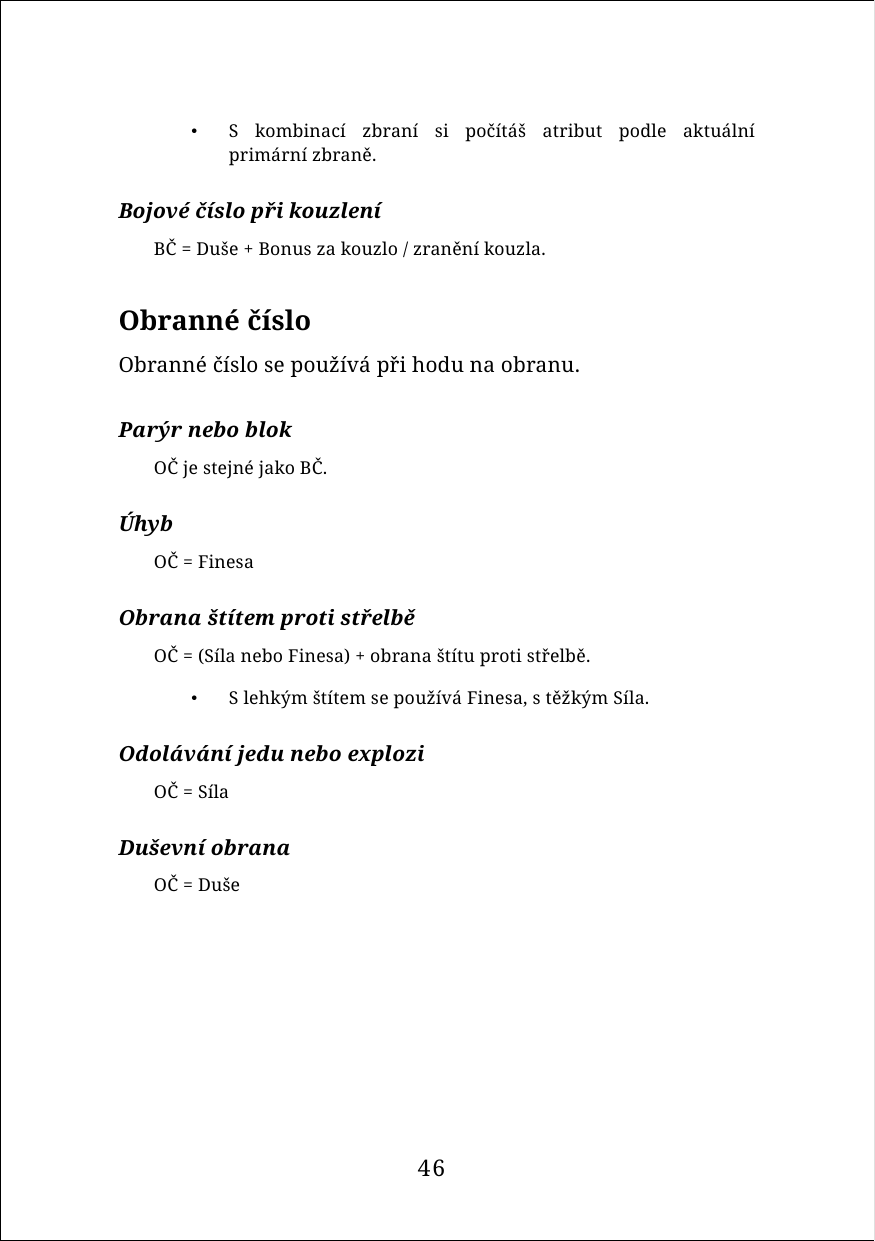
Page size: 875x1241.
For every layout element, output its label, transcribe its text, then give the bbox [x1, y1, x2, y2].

subtitle Obrana štítem proti střelbě [118, 603, 756, 632]
list OČ je stejné jako BČ. [154, 456, 756, 480]
subtitle Úhyb [118, 509, 756, 538]
subtitle Bojové číslo při kouzlení [118, 196, 756, 224]
list OČ = Finesa [154, 549, 756, 574]
subtitle Parýr nebo blok [118, 415, 756, 444]
subtitle Odolávání jedu nebo explozi [118, 739, 756, 767]
list OČ = Síla [154, 779, 756, 803]
list OČ = Duše [154, 873, 756, 897]
list OČ = (Síla nebo Finesa) + obrana štítu proti střelbě. [154, 643, 756, 667]
list S lehkým štítem se používá Finesa, s těžkým Síla. [191, 685, 756, 709]
subtitle Obranné číslo [118, 302, 756, 339]
subtitle Duševní obrana [118, 833, 756, 861]
list BČ = Duše + Bonus za kouzlo / zranění kouzla. [154, 236, 756, 260]
text Obranné číslo se používá při hodu na obranu. [118, 350, 756, 379]
list S kombinací zbraní si počítáš atribut podle aktuální primární zbraně. [191, 118, 756, 167]
